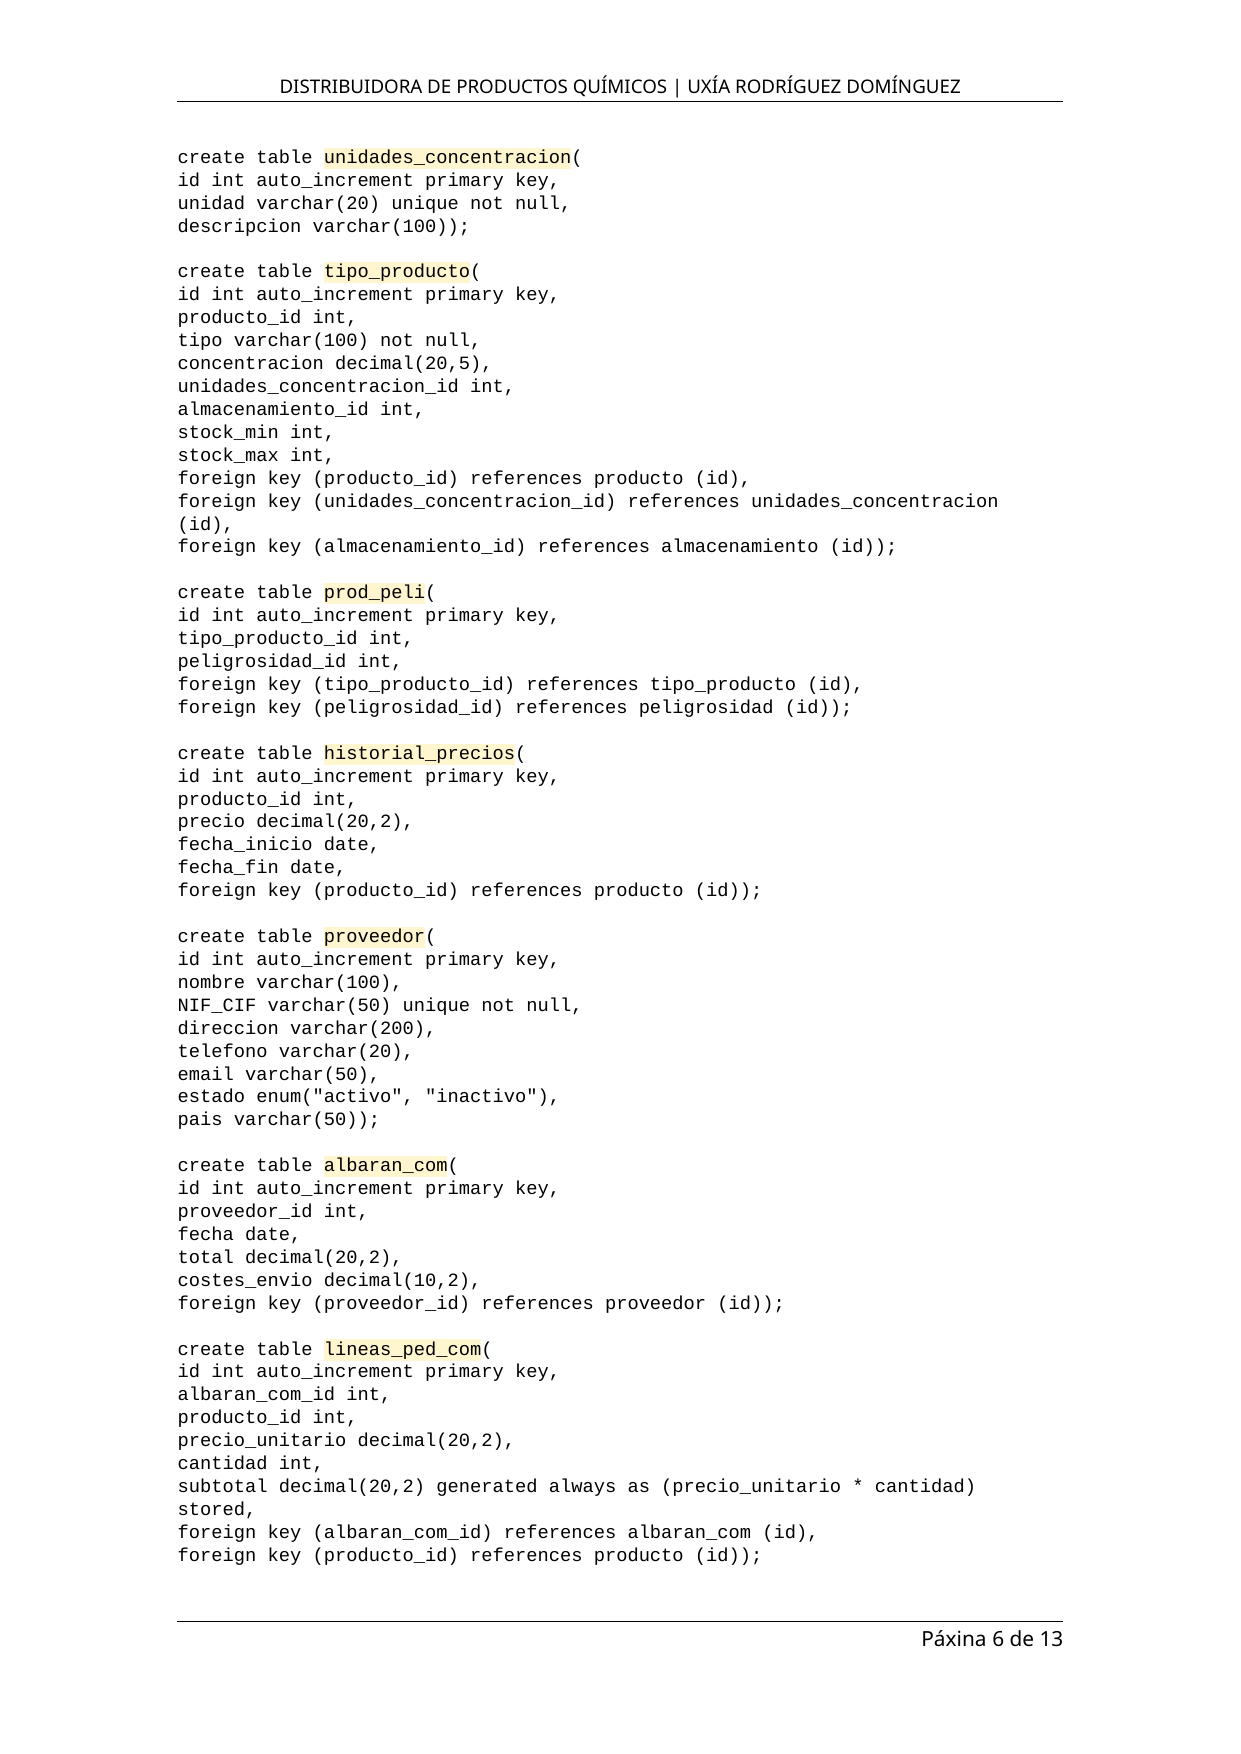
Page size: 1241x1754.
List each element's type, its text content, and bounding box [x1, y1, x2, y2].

text create table unidades_concentracion( id int auto_increment primary key, unidad varchar(20) unique not null, descripcion varchar(100)); create table tipo_producto( id int auto_increment primary key, producto_id int, tipo varchar(100) not null, concentracion decimal(20,5), unidades_concentracion_id int, almacenamiento_id int, stock_min int, stock_max int, foreign key (producto_id) references producto (id), foreign key (unidades_concentracion_id) references unidades_concentracion (id), foreign key (almacenamiento_id) references almacenamiento (id)); create table prod_peli( id int auto_increment primary key, tipo_producto_id int, peligrosidad_id int, foreign key (tipo_producto_id) references tipo_producto (id), foreign key (peligrosidad_id) references peligrosidad (id)); create table historial_precios( id int auto_increment primary key, producto_id int, precio decimal(20,2), fecha_inicio date, fecha_fin date, foreign key (producto_id) references producto (id)); create table proveedor( id int auto_increment primary key, nombre varchar(100), NIF_CIF varchar(50) unique not null, direccion varchar(200), telefono varchar(20), email varchar(50), estado enum("activo", "inactivo"), pais varchar(50)); create table albaran_com( id int auto_increment primary key, proveedor_id int, fecha date, total decimal(20,2), costes_envio decimal(10,2), foreign key (proveedor_id) references proveedor (id)); create table lineas_ped_com( id int auto_increment primary key, albaran_com_id int, producto_id int, precio_unitario decimal(20,2), cantidad int, subtotal decimal(20,2) generated always as (precio_unitario * cantidad) stored, foreign key (albaran_com_id) references albaran_com (id), foreign key (producto_id) references producto (id)); [177, 148, 1063, 1597]
